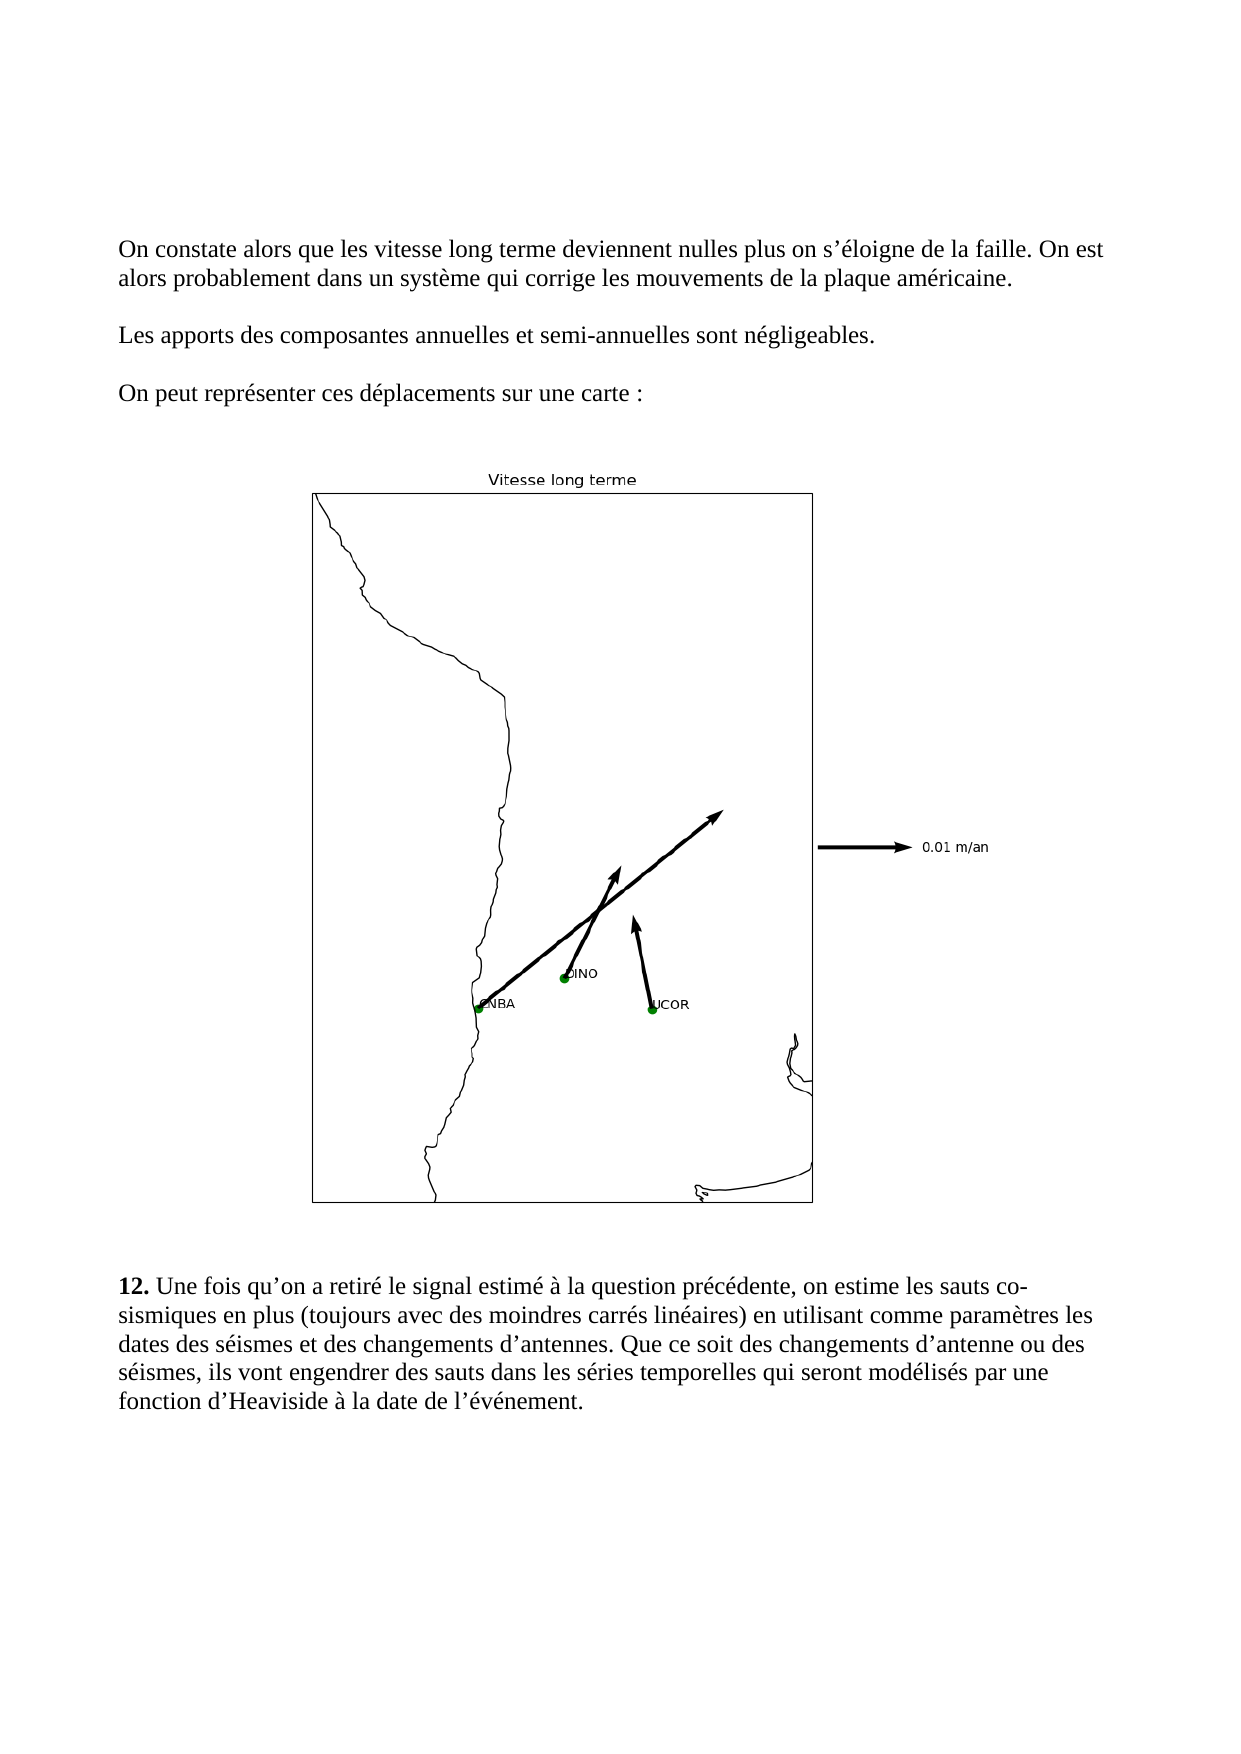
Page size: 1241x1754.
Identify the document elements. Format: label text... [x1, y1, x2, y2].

text On constate alors que les vitesse long terme deviennent nulles plus on s’éloigne de la faille. On est alors probablement dans un système qui corrige les mouvements de la plaque américaine. [118, 234, 1122, 291]
picture [285, 452, 1013, 1243]
text Les apports des composantes annuelles et semi-annuelles sont négligeables. [118, 320, 1122, 349]
text 12. Une fois qu’on a retiré le signal estimé à la question précédente, on estime les sauts co-sismiques en plus (toujours avec des moindres carrés linéaires) en utilisant comme paramètres les dates des séismes et des changements d’antennes. Que ce soit des changements d’antenne ou des séismes, ils vont engendrer des sauts dans les séries temporelles qui seront modélisés par une fonction d’Heaviside à la date de l’événement. [118, 1271, 1122, 1415]
text On peut représenter ces déplacements sur une carte : [118, 378, 1122, 406]
